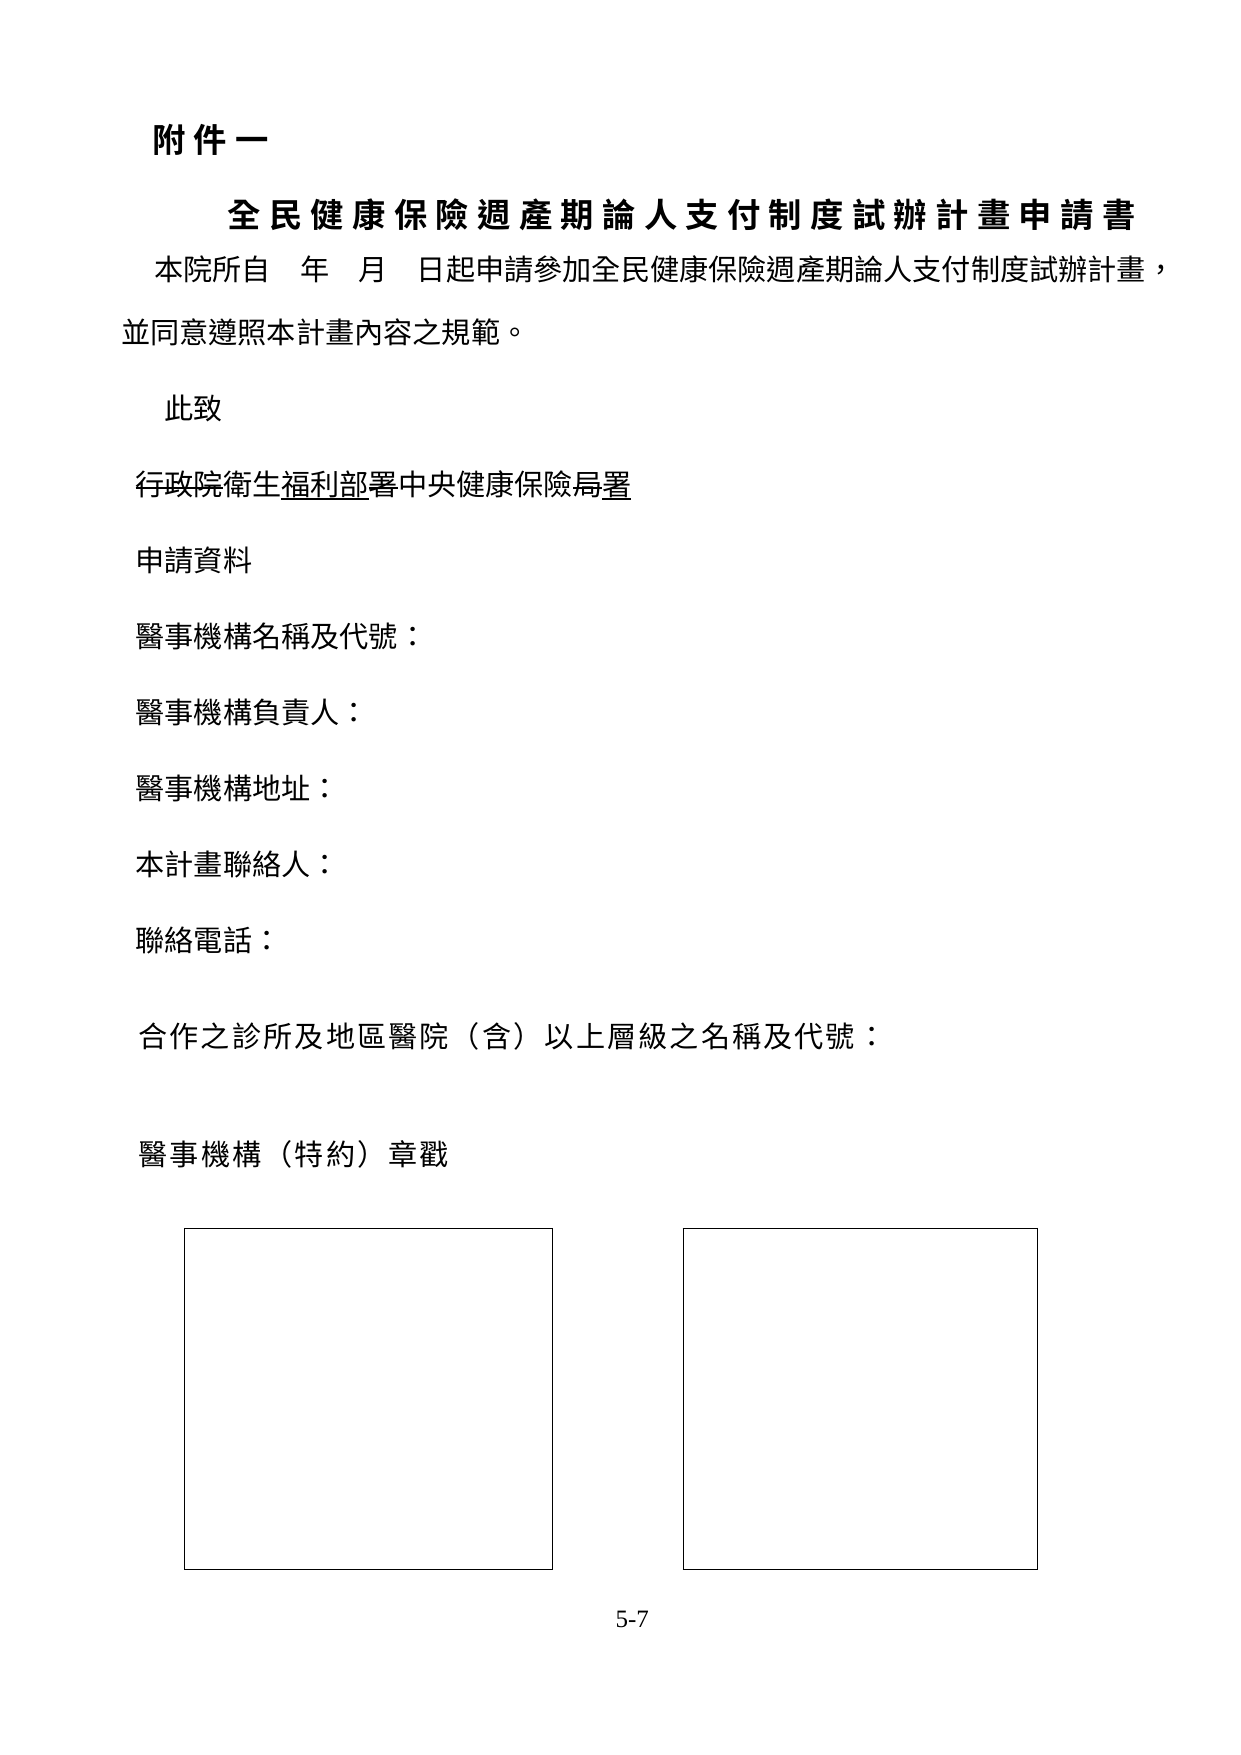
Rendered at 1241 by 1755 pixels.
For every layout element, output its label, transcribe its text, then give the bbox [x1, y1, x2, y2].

text 聯絡電話： [121, 917, 1216, 959]
text 此致 [121, 386, 1157, 428]
text 醫事機構（特約）章戳 [121, 1111, 1216, 1173]
text 全民健康保險週產期論人支付制度試辦計畫申請書 [121, 171, 1216, 234]
text 醫事機構負責人： [121, 689, 1216, 732]
text 本計畫聯絡人： [121, 841, 1216, 884]
text 醫事機構名稱及代號： [121, 613, 1216, 656]
text 申請資料 [121, 538, 1216, 580]
table_header [553, 1228, 683, 1569]
table_header [185, 1229, 552, 1569]
text 附件一 [121, 96, 1216, 159]
table_header [684, 1229, 1037, 1569]
text 合作之診所及地區醫院（含）以上層級之名稱及代號： [121, 993, 1216, 1056]
text 醫事機構地址： [121, 765, 1216, 808]
text 行政院衛生福利部署中央健康保險局署 [121, 462, 1216, 504]
text 本院所自 年 月 日起申請參加全民健康保險週產期論人支付制度試辦計畫，並同意遵照本計畫內容之規範。 [121, 246, 1157, 352]
